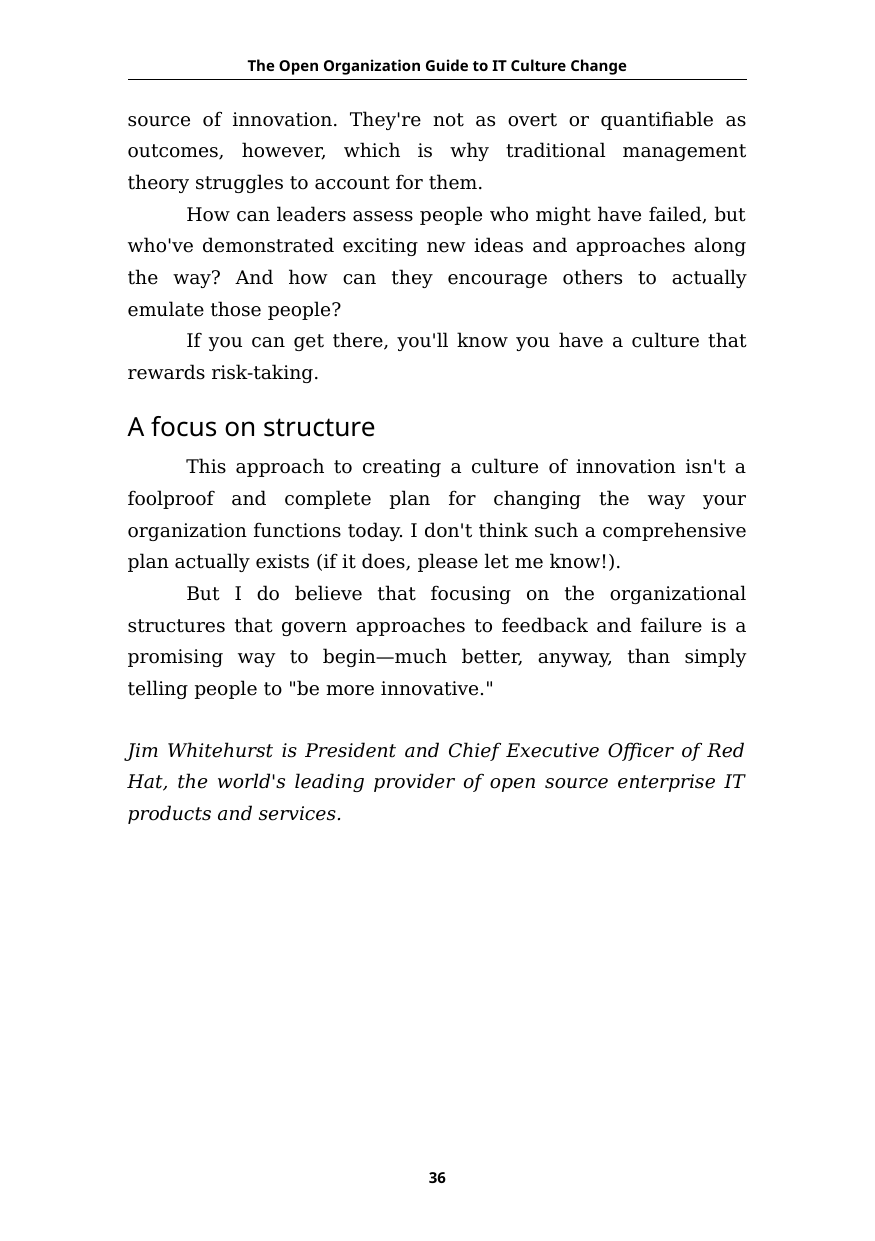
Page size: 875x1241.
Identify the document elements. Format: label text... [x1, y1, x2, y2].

text But I do believe that focusing on the organizational structures that govern approaches to feedback and failure is a promising way to begin—much better, anyway, than simply telling people to "be more innovative." [127, 583, 747, 700]
text This approach to creating a culture of innovation isn't a foolproof and complete plan for changing the way your organization functions today. I don't think such a comprehensive plan actually exists (if it does, please let me know!). [127, 457, 747, 573]
text Jim Whitehurst is President and Chief Executive Officer of Red Hat, the world's leading provider of open source enterprise IT products and services. [127, 740, 747, 825]
text source of innovation. They're not as overt or quantifiable as outcomes, however, which is why traditional management theory struggles to account for them. [127, 109, 747, 194]
text How can leaders assess people who might have failed, but who've demonstrated exciting new ideas and approaches along the way? And how can they encourage others to actually emulate those people? [127, 204, 747, 321]
subtitle A focus on structure [127, 408, 747, 444]
text If you can get there, you'll know you have a culture that rewards risk-taking. [127, 330, 747, 384]
